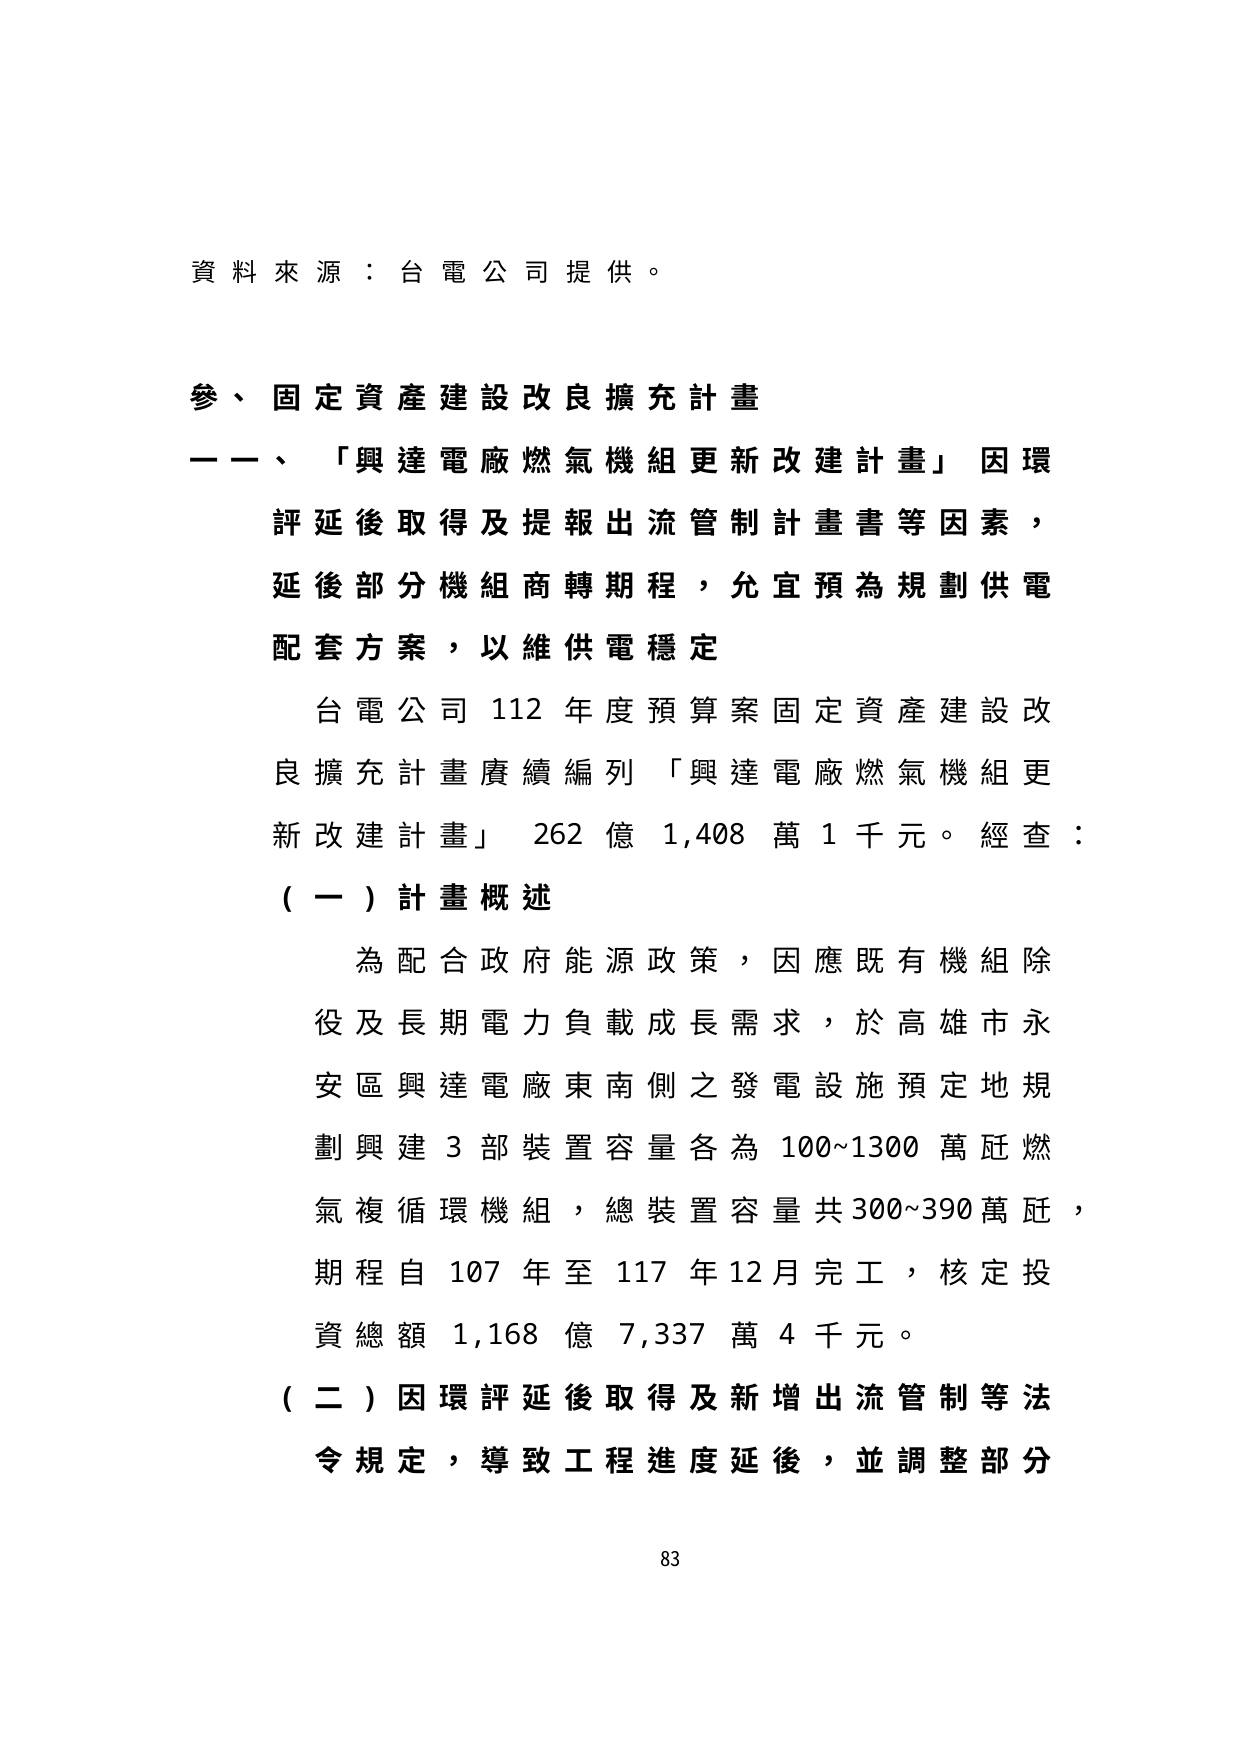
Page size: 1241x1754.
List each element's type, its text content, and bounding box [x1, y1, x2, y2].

text (一)計畫概述 [242, 854, 1058, 917]
text 一一、「興達電廠燃氣機組更新改建計畫」因環評延後取得及提報出流管制計畫書等因素，延後部分機組商轉期程，允宜預為規劃供電配套方案，以維供電穩定 [183, 417, 1058, 667]
text (二)因環評延後取得及新增出流管制等法令規定，導致工程進度延後，並調整部分 [242, 1354, 1058, 1479]
text 參、固定資產建設改良擴充計畫 [183, 354, 1058, 417]
text 為配合政府能源政策，因應既有機組除役及長期電力負載成長需求，於高雄市永安區興達電廠東南側之發電設施預定地規劃興建3部裝置容量各為100~1300萬瓩燃氣複循環機組，總裝置容量共300~390萬瓩，期程自107年至117年12月完工，核定投資總額1,168億7,337萬4千元。 [271, 917, 1058, 1354]
text 資料來源：台電公司提供。 [153, 229, 1058, 292]
text 台電公司112年度預算案固定資產建設改良擴充計畫賡續編列「興達電廠燃氣機組更新改建計畫」262億1,408萬1千元。經查： [242, 667, 1058, 854]
